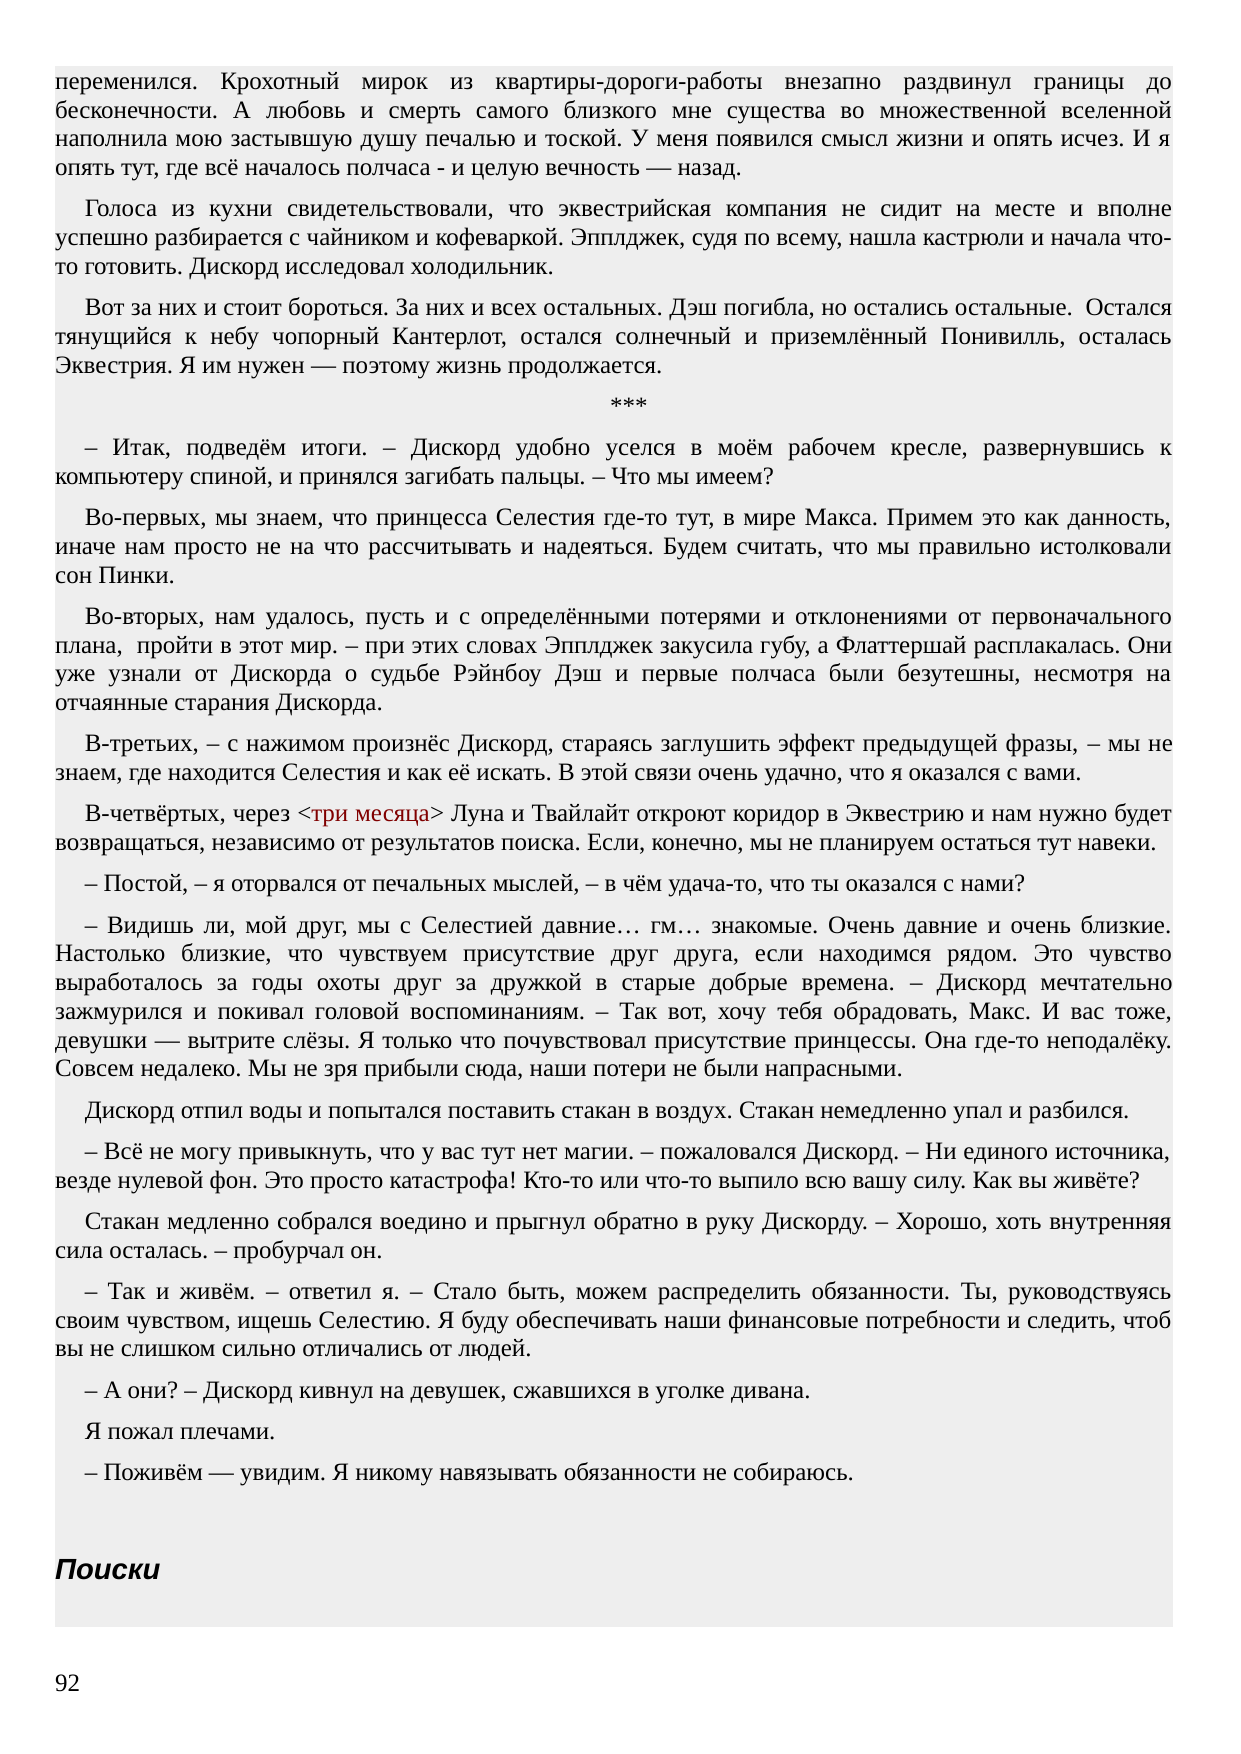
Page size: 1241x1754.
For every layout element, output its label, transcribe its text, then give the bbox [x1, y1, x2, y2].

text Голоса из кухни свидетельствовали, что эквестрийская компания не сидит на месте и вполне успешно разбирается с чайником и кофеваркой. Эпплджек, судя по всему, нашла кастрюли и начала что-то готовить. Дискорд исследовал холодильник. [55, 193, 1173, 280]
text – Так и живём. – ответил я. – Стало быть, можем распределить обязанности. Ты, руководствуясь своим чувством, ищешь Селестию. Я буду обеспечивать наши финансовые потребности и следить, чтоб вы не слишком сильно отличались от людей. [55, 1276, 1173, 1362]
text *** [55, 391, 1173, 420]
text Вот за них и стоит бороться. За них и всех остальных. Дэш погибла, но остались остальные. Остался тянущийся к небу чопорный Кантерлот, остался солнечный и приземлённый Понивилль, осталась Эквестрия. Я им нужен — поэтому жизнь продолжается. [55, 292, 1173, 378]
text Во-вторых, нам удалось, пусть и с определёнными потерями и отклонениями от первоначального плана, пройти в этот мир. – при этих словах Эпплджек закусила губу, а Флаттершай расплакалась. Они уже узнали от Дискорда о судьбе Рэйнбоу Дэш и первые полчаса были безутешны, несмотря на отчаянные старания Дискорда. [55, 601, 1173, 716]
text – Всё не могу привыкнуть, что у вас тут нет магии. – пожаловался Дискорд. – Ни единого источника, везде нулевой фон. Это просто катастрофа! Кто-то или что-то выпило всю вашу силу. Как вы живёте? [55, 1136, 1173, 1193]
text В-третьих, – с нажимом произнёс Дискорд, стараясь заглушить эффект предыдущей фразы, – мы не знаем, где находится Селестия и как её искать. В этой связи очень удачно, что я оказался с вами. [55, 728, 1173, 786]
text Во-первых, мы знаем, что принцесса Селестия где-то тут, в мире Макса. Примем это как данность, иначе нам просто не на что рассчитывать и надеяться. Будем считать, что мы правильно истолковали сон Пинки. [55, 502, 1173, 588]
text – Видишь ли, мой друг, мы с Селестией давние… гм… знакомые. Очень давние и очень близкие. Настолько близкие, что чувствуем присутствие друг друга, если находимся рядом. Это чувство выработалось за годы охоты друг за дружкой в старые добрые времена. – Дискорд мечтательно зажмурился и покивал головой воспоминаниям. – Так вот, хочу тебя обрадовать, Макс. И вас тоже, девушки — вытрите слёзы. Я только что почувствовал присутствие принцессы. Она где-то неподалёку. Совсем недалеко. Мы не зря прибыли сюда, наши потери не были напрасными. [55, 910, 1173, 1082]
text – Поживём — увидим. Я никому навязывать обязанности не собираюсь. [55, 1457, 1173, 1486]
text Дискорд отпил воды и попытался поставить стакан в воздух. Стакан немедленно упал и разбился. [55, 1095, 1173, 1123]
text – Итак, подведём итоги. – Дискорд удобно уселся в моём рабочем кресле, развернувшись к компьютеру спиной, и принялся загибать пальцы. – Что мы имеем? [55, 432, 1173, 490]
text переменился. Крохотный мирок из квартиры-дороги-работы внезапно раздвинул границы до бесконечности. А любовь и смерть самого близкого мне существа во множественной вселенной наполнила мою застывшую душу печалью и тоской. У меня появился смысл жизни и опять исчез. И я опять тут, где всё началось полчаса - и целую вечность — назад. [55, 66, 1173, 181]
text – А они? – Дискорд кивнул на девушек, сжавшихся в уголке дивана. [55, 1375, 1173, 1403]
text Стакан медленно собрался воедино и прыгнул обратно в руку Дискорду. – Хорошо, хоть внутренняя сила осталась. – пробурчал он. [55, 1206, 1173, 1263]
text В-четвёртых, через <три месяца> Луна и Твайлайт откроют коридор в Эквестрию и нам нужно будет возвращаться, независимо от результатов поиска. Если, конечно, мы не планируем остаться тут навеки. [55, 798, 1173, 856]
text – Постой, – я оторвался от печальных мыслей, – в чём удача-то, что ты оказался с нами? [55, 868, 1173, 897]
text Я пожал плечами. [55, 1416, 1173, 1445]
subtitle Поиски [55, 1552, 1173, 1586]
